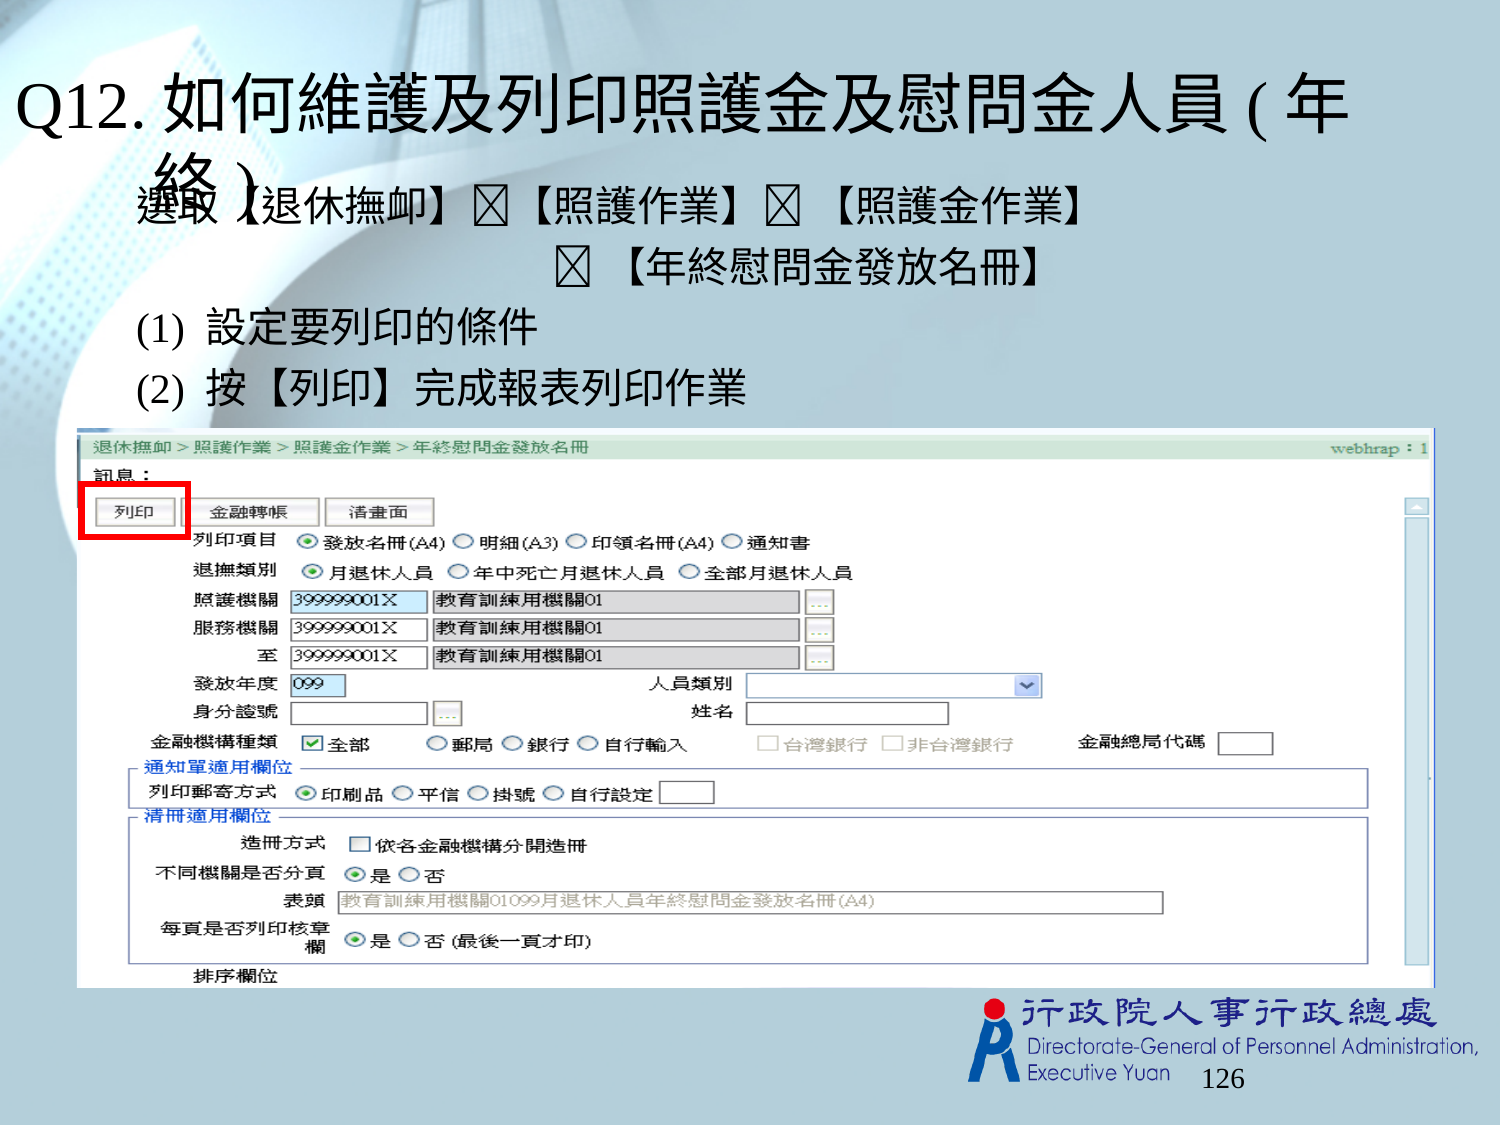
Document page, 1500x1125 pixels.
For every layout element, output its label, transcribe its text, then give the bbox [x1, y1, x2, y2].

list 選取【退休撫卹】【照護作業】 【照護金作業】 【年終慰問金發放名冊】 (1) 設定要列印的條件 (2) 按【列印】完成報表列印作業 [64, 172, 1340, 421]
text_box [1185, 1058, 1499, 1125]
text_box Q12.如何維護及列印照護金及慰問金人員(年終) [0, 55, 1471, 161]
picture [76, 428, 1436, 988]
